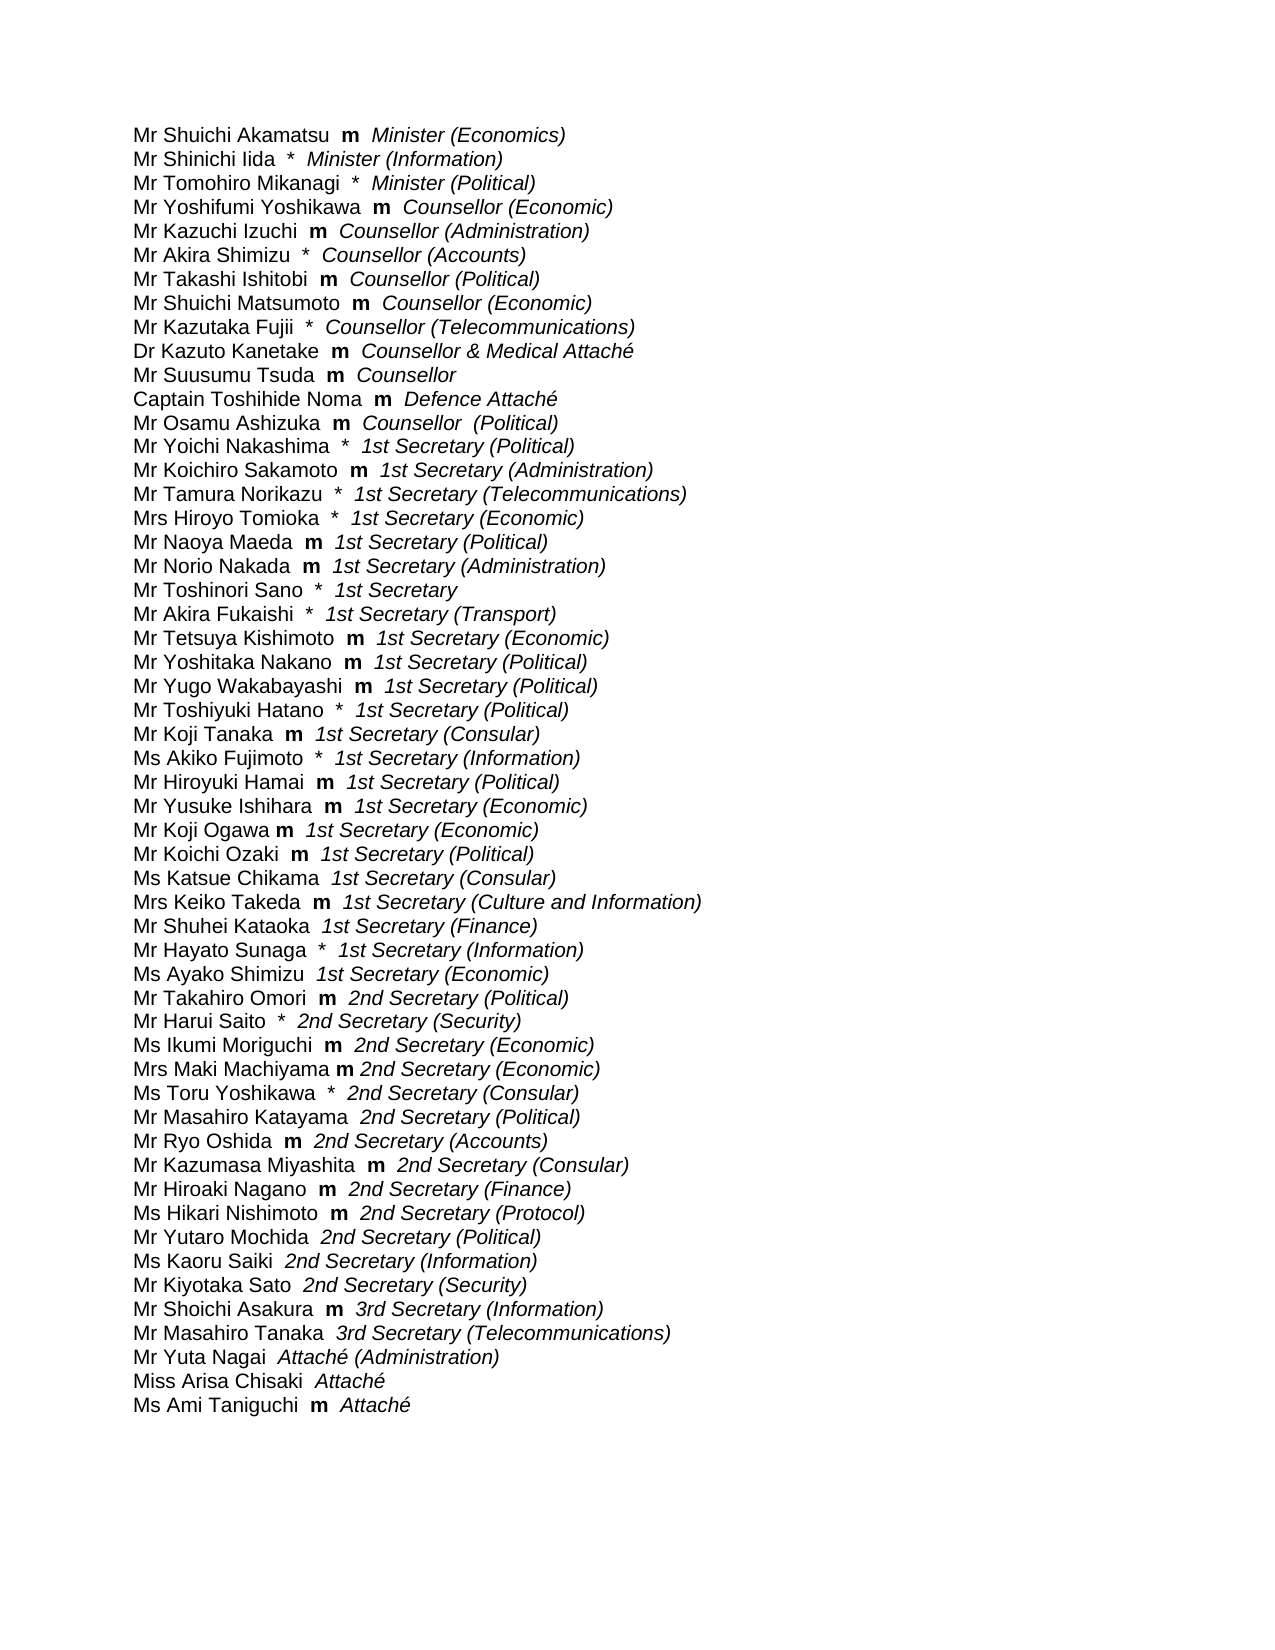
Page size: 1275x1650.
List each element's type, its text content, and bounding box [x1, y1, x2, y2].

text Mr Norio Nakada m 1st Secretary (Administration) [133, 554, 1181, 578]
text Mr Ryo Oshida m 2nd Secretary (Accounts) [133, 1129, 1181, 1153]
text Ms Ami Taniguchi m Attaché [133, 1393, 1181, 1417]
text Mr Kazuchi Izuchi m Counsellor (Administration) [133, 219, 1181, 243]
text Mr Toshiyuki Hatano * 1st Secretary (Political) [133, 698, 1181, 722]
text Mr Masahiro Tanaka 3rd Secretary (Telecommunications) [133, 1321, 1181, 1345]
text Mrs Maki Machiyama m 2nd Secretary (Economic) [133, 1057, 1181, 1081]
text Mr Suusumu Tsuda m Counsellor [133, 362, 1181, 386]
text Mr Shinichi Iida * Minister (Information) [133, 147, 1181, 171]
text Mr Koichi Ozaki m 1st Secretary (Political) [133, 842, 1181, 866]
text Mr Osamu Ashizuka m Counsellor (Political) [133, 410, 1181, 434]
text Mr Hiroyuki Hamai m 1st Secretary (Political) [133, 770, 1181, 794]
text Miss Arisa Chisaki Attaché [133, 1369, 1181, 1393]
text Mr Yoshifumi Yoshikawa m Counsellor (Economic) [133, 195, 1181, 219]
text Mr Shuhei Kataoka 1st Secretary (Finance) [133, 913, 1181, 937]
text Dr Kazuto Kanetake m Counsellor & Medical Attaché [133, 338, 1181, 362]
text Mr Masahiro Katayama 2nd Secretary (Political) [133, 1105, 1181, 1129]
text Mr Shuichi Matsumoto m Counsellor (Economic) [133, 291, 1181, 314]
text Mr Akira Fukaishi * 1st Secretary (Transport) [133, 602, 1181, 626]
text Mr Takashi Ishitobi m Counsellor (Political) [133, 267, 1181, 291]
text Mr Kiyotaka Sato 2nd Secretary (Security) [133, 1273, 1181, 1297]
text Mr Akira Shimizu * Counsellor (Accounts) [133, 243, 1181, 267]
text Mr Koji Ogawa m 1st Secretary (Economic) [133, 818, 1181, 842]
text Ms Katsue Chikama 1st Secretary (Consular) [133, 866, 1181, 889]
text Captain Toshihide Noma m Defence Attaché [133, 386, 1181, 410]
text Mr Yutaro Mochida 2nd Secretary (Political) [133, 1225, 1181, 1249]
text Mr Koji Tanaka m 1st Secretary (Consular) [133, 722, 1181, 746]
text Mrs Keiko Takeda m 1st Secretary (Culture and Information) [133, 889, 1181, 913]
text Mr Yoichi Nakashima * 1st Secretary (Political) [133, 434, 1181, 458]
text Mr Yoshitaka Nakano m 1st Secretary (Political) [133, 650, 1181, 674]
text Mrs Hiroyo Tomioka * 1st Secretary (Economic) [133, 506, 1181, 530]
text Mr Koichiro Sakamoto m 1st Secretary (Administration) [133, 458, 1181, 482]
text Mr Shuichi Akamatsu m Minister (Economics) [133, 123, 1181, 147]
text Mr Hiroaki Nagano m 2nd Secretary (Finance) [133, 1177, 1181, 1201]
text Ms Akiko Fujimoto * 1st Secretary (Information) [133, 746, 1181, 770]
text Mr Tamura Norikazu * 1st Secretary (Telecommunications) [133, 482, 1181, 506]
text Mr Tetsuya Kishimoto m 1st Secretary (Economic) [133, 626, 1181, 650]
text Mr Hayato Sunaga * 1st Secretary (Information) [133, 937, 1181, 961]
text Mr Yusuke Ishihara m 1st Secretary (Economic) [133, 794, 1181, 818]
text Ms Ikumi Moriguchi m 2nd Secretary (Economic) [133, 1033, 1181, 1057]
text Mr Takahiro Omori m 2nd Secretary (Political) [133, 985, 1181, 1009]
text Mr Naoya Maeda m 1st Secretary (Political) [133, 530, 1181, 554]
text Ms Hikari Nishimoto m 2nd Secretary (Protocol) [133, 1201, 1181, 1225]
text Ms Kaoru Saiki 2nd Secretary (Information) [133, 1249, 1181, 1273]
text Mr Harui Saito * 2nd Secretary (Security) [133, 1009, 1181, 1033]
text Mr Kazumasa Miyashita m 2nd Secretary (Consular) [133, 1153, 1181, 1177]
text Ms Ayako Shimizu 1st Secretary (Economic) [133, 961, 1181, 985]
text Mr Yugo Wakabayashi m 1st Secretary (Political) [133, 674, 1181, 698]
text Mr Toshinori Sano * 1st Secretary [133, 578, 1181, 602]
text Mr Shoichi Asakura m 3rd Secretary (Information) [133, 1297, 1181, 1321]
text Mr Kazutaka Fujii * Counsellor (Telecommunications) [133, 314, 1181, 338]
text Ms Toru Yoshikawa * 2nd Secretary (Consular) [133, 1081, 1181, 1105]
text Mr Tomohiro Mikanagi * Minister (Political) [133, 171, 1181, 195]
text Mr Yuta Nagai Attaché (Administration) [133, 1345, 1181, 1369]
